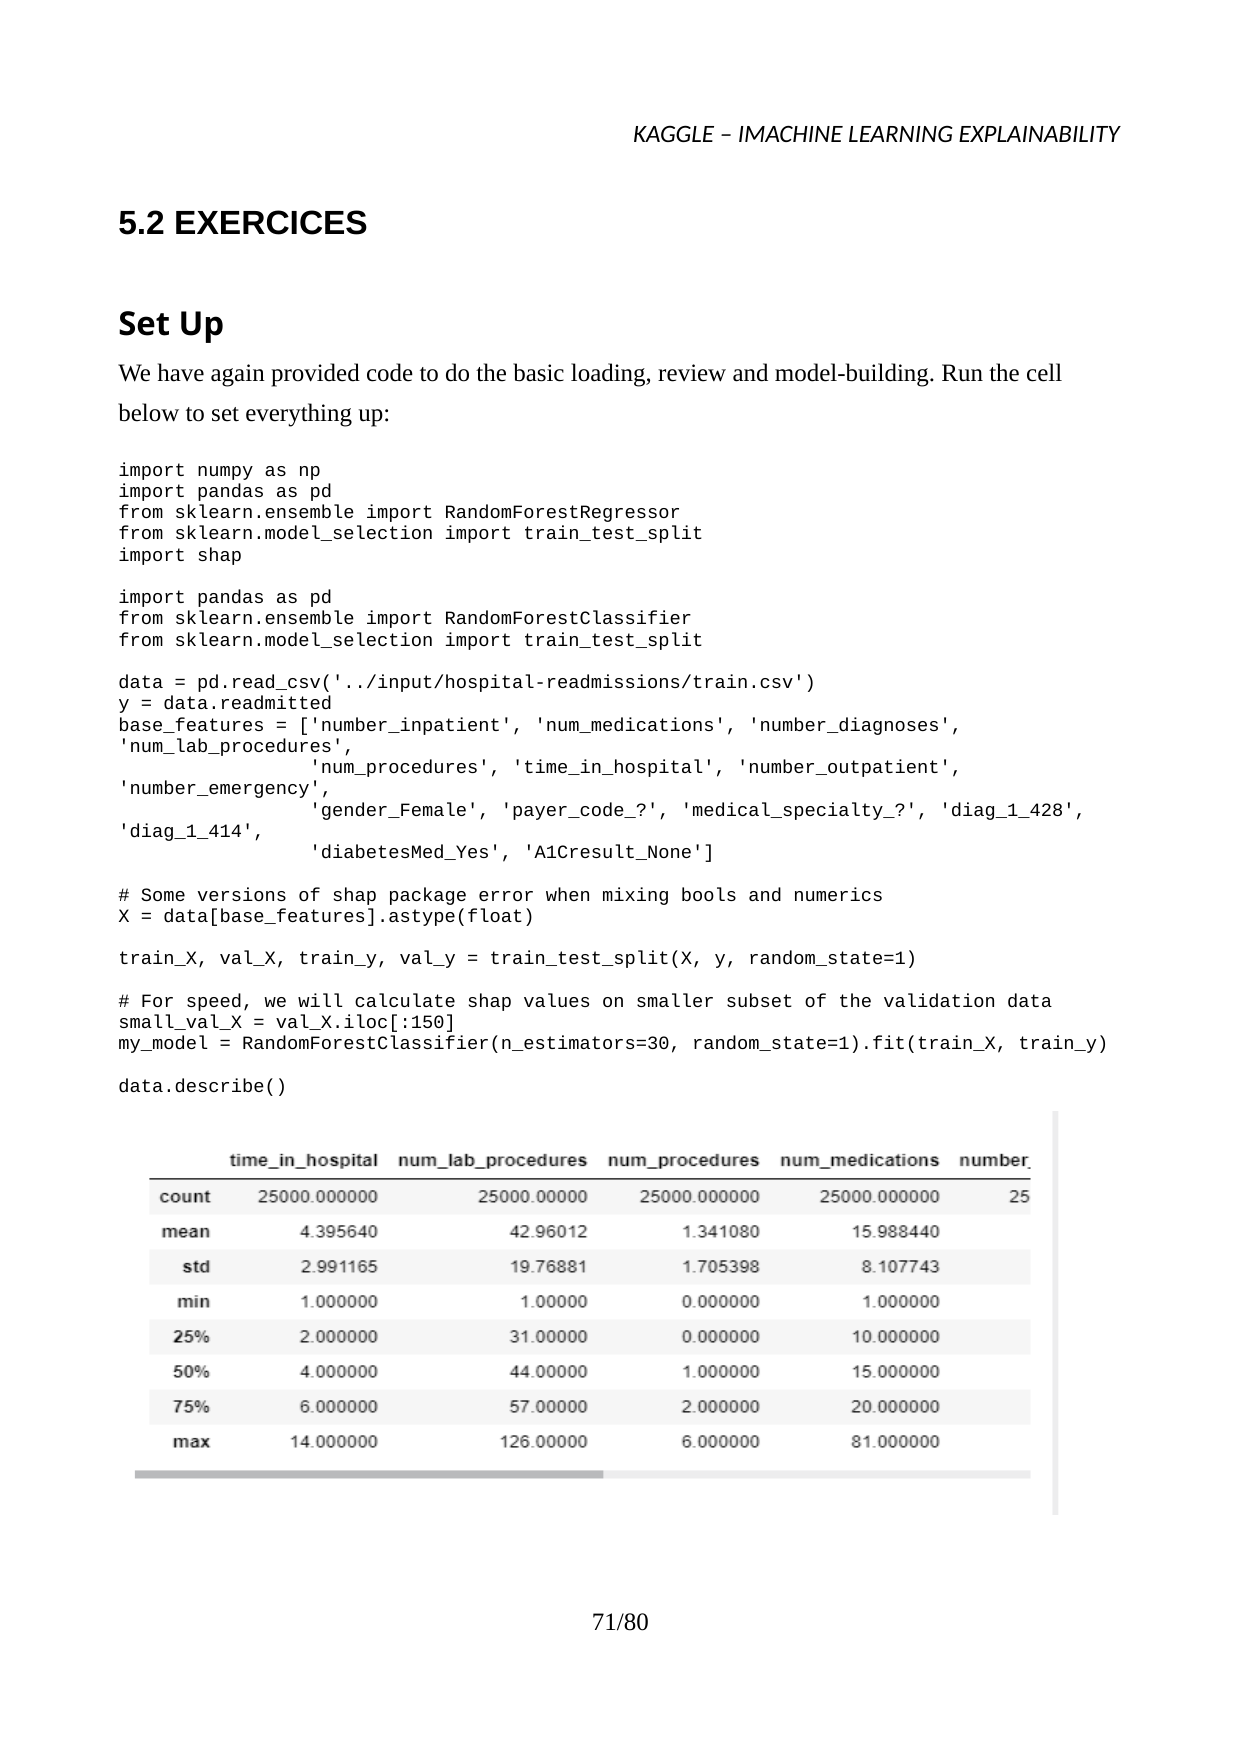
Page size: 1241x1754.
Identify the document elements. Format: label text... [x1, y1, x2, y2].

text 'num_procedures', 'time_in_hospital', 'number_outpatient', 'number_emergency', [118, 758, 1122, 800]
text from sklearn.model_selection import train_test_split [118, 630, 1122, 652]
text from sklearn.ensemble import RandomForestClassifier [118, 609, 1122, 630]
text # Some versions of shap package error when mixing bools and numerics [118, 885, 1122, 907]
subtitle 5.2 EXERCICES [118, 203, 1122, 242]
text data = pd.read_csv('../input/hospital-readmissions/train.csv') [118, 673, 1122, 694]
text base_features = ['number_inpatient', 'num_medications', 'number_diagnoses', 'num_lab_procedures', [118, 715, 1122, 758]
text We have again provided code to do the basic loading, review and model-building. Run the cell below to set everything up: [118, 358, 1122, 427]
text 'diabetesMed_Yes', 'A1Cresult_None'] [118, 843, 1122, 864]
text y = data.readmitted [118, 694, 1122, 715]
text my_model = RandomForestClassifier(n_estimators=30, random_state=1).fit(train_X, train_y) [118, 1034, 1122, 1055]
text data.describe() [118, 1077, 1122, 1098]
text import shap [118, 545, 1122, 567]
text train_X, val_X, train_y, val_y = train_test_split(X, y, random_state=1) [118, 949, 1122, 970]
text # For speed, we will calculate shap values on smaller subset of the validation data [118, 992, 1122, 1013]
text from sklearn.model_selection import train_test_split [118, 524, 1122, 545]
text small_val_X = val_X.iloc[:150] [118, 1013, 1122, 1034]
subtitle Set Up [118, 301, 1122, 345]
text X = data[base_features].astype(float) [118, 907, 1122, 928]
text import pandas as pd [118, 588, 1122, 609]
text import pandas as pd [118, 482, 1122, 503]
text import numpy as np [118, 460, 1122, 482]
text 'gender_Female', 'payer_code_?', 'medical_specialty_?', 'diag_1_428', 'diag_1_414', [118, 800, 1122, 843]
text from sklearn.ensemble import RandomForestRegressor [118, 503, 1122, 524]
picture [134, 1111, 1059, 1515]
